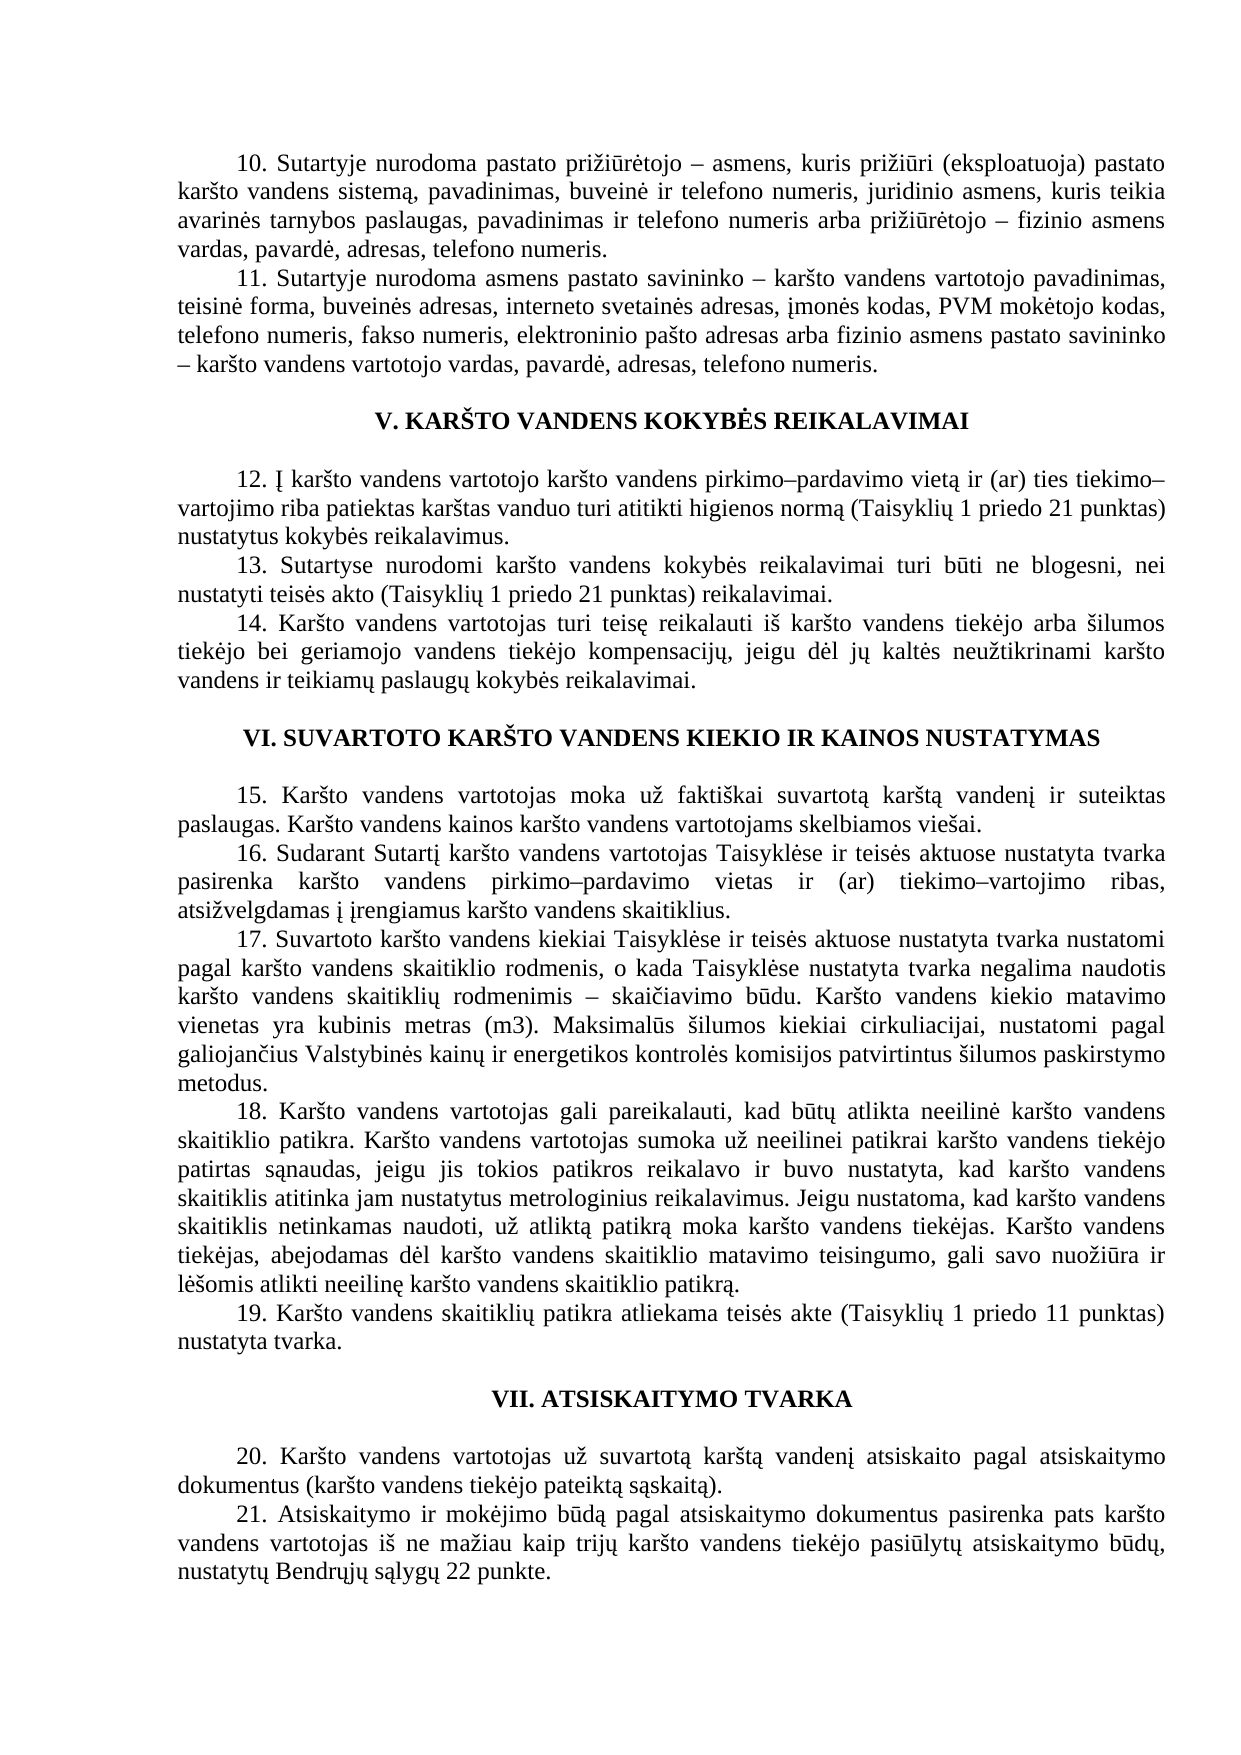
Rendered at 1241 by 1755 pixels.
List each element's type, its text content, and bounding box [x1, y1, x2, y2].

text VII. atsiskaitymo tvarka [177, 1384, 1166, 1413]
text VI. SUVARTOTO KARŠTO VANDENS kiekio ir kainos NUSTATYMAS [177, 723, 1166, 751]
text 12. Į karšto vandens vartotojo karšto vandens pirkimo–pardavimo vietą ir (ar) ties tiekimo–vartojimo riba patiektas karštas vanduo turi atitikti higienos normą (Taisyklių 1 priedo 21 punktas) nustatytus kokybės reikalavimus. [177, 464, 1166, 550]
text 17. Suvartoto karšto vandens kiekiai Taisyklėse ir teisės aktuose nustatyta tvarka nustatomi pagal karšto vandens skaitiklio rodmenis, o kada Taisyklėse nustatyta tvarka negalima naudotis karšto vandens skaitiklių rodmenimis – skaičiavimo būdu. Karšto vandens kiekio matavimo vienetas yra kubinis metras (m3). Maksimalūs šilumos kiekiai cirkuliacijai, nustatomi pagal galiojančius Valstybinės kainų ir energetikos kontrolės komisijos patvirtintus šilumos paskirstymo metodus. [177, 924, 1166, 1096]
text 15. Karšto vandens vartotojas moka už faktiškai suvartotą karštą vandenį ir suteiktas paslaugas. Karšto vandens kainos karšto vandens vartotojams skelbiamos viešai. [177, 780, 1166, 838]
text 16. Sudarant Sutartį karšto vandens vartotojas Taisyklėse ir teisės aktuose nustatyta tvarka pasirenka karšto vandens pirkimo–pardavimo vietas ir (ar) tiekimo–vartojimo ribas, atsižvelgdamas į įrengiamus karšto vandens skaitiklius. [177, 838, 1166, 924]
text 10. Sutartyje nurodoma pastato prižiūrėtojo – asmens, kuris prižiūri (eksploatuoja) pastato karšto vandens sistemą, pavadinimas, buveinė ir telefono numeris, juridinio asmens, kuris teikia avarinės tarnybos paslaugas, pavadinimas ir telefono numeris arba prižiūrėtojo – fizinio asmens vardas, pavardė, adresas, telefono numeris. [177, 148, 1166, 263]
text 14. Karšto vandens vartotojas turi teisę reikalauti iš karšto vandens tiekėjo arba šilumos tiekėjo bei geriamojo vandens tiekėjo kompensacijų, jeigu dėl jų kaltės neužtikrinami karšto vandens ir teikiamų paslaugų kokybės reikalavimai. [177, 608, 1166, 694]
text 20. Karšto vandens vartotojas už suvartotą karštą vandenį atsiskaito pagal atsiskaitymo dokumentus (karšto vandens tiekėjo pateiktą sąskaitą). [177, 1441, 1166, 1499]
text 18. Karšto vandens vartotojas gali pareikalauti, kad būtų atlikta neeilinė karšto vandens skaitiklio patikra. Karšto vandens vartotojas sumoka už neeilinei patikrai karšto vandens tiekėjo patirtas sąnaudas, jeigu jis tokios patikros reikalavo ir buvo nustatyta, kad karšto vandens skaitiklis atitinka jam nustatytus metrologinius reikalavimus. Jeigu nustatoma, kad karšto vandens skaitiklis netinkamas naudoti, už atliktą patikrą moka karšto vandens tiekėjas. Karšto vandens tiekėjas, abejodamas dėl karšto vandens skaitiklio matavimo teisingumo, gali savo nuožiūra ir lėšomis atlikti neeilinę karšto vandens skaitiklio patikrą. [177, 1096, 1166, 1298]
text 13. Sutartyse nurodomi karšto vandens kokybės reikalavimai turi būti ne blogesni, nei nustatyti teisės akto (Taisyklių 1 priedo 21 punktas) reikalavimai. [177, 550, 1166, 608]
text V. KARŠTO VANDENS kokybės reikalavimai [177, 406, 1166, 435]
text 11. Sutartyje nurodoma asmens pastato savininko – karšto vandens vartotojo pavadinimas, teisinė forma, buveinės adresas, interneto svetainės adresas, įmonės kodas, PVM mokėtojo kodas, telefono numeris, fakso numeris, elektroninio pašto adresas arba fizinio asmens pastato savininko – karšto vandens vartotojo vardas, pavardė, adresas, telefono numeris. [177, 263, 1166, 378]
text 19. Karšto vandens skaitiklių patikra atliekama teisės akte (Taisyklių 1 priedo 11 punktas) nustatyta tvarka. [177, 1298, 1166, 1355]
text 21. Atsiskaitymo ir mokėjimo būdą pagal atsiskaitymo dokumentus pasirenka pats karšto vandens vartotojas iš ne mažiau kaip trijų karšto vandens tiekėjo pasiūlytų atsiskaitymo būdų, nustatytų Bendrųjų sąlygų 22 punkte. [177, 1499, 1166, 1585]
